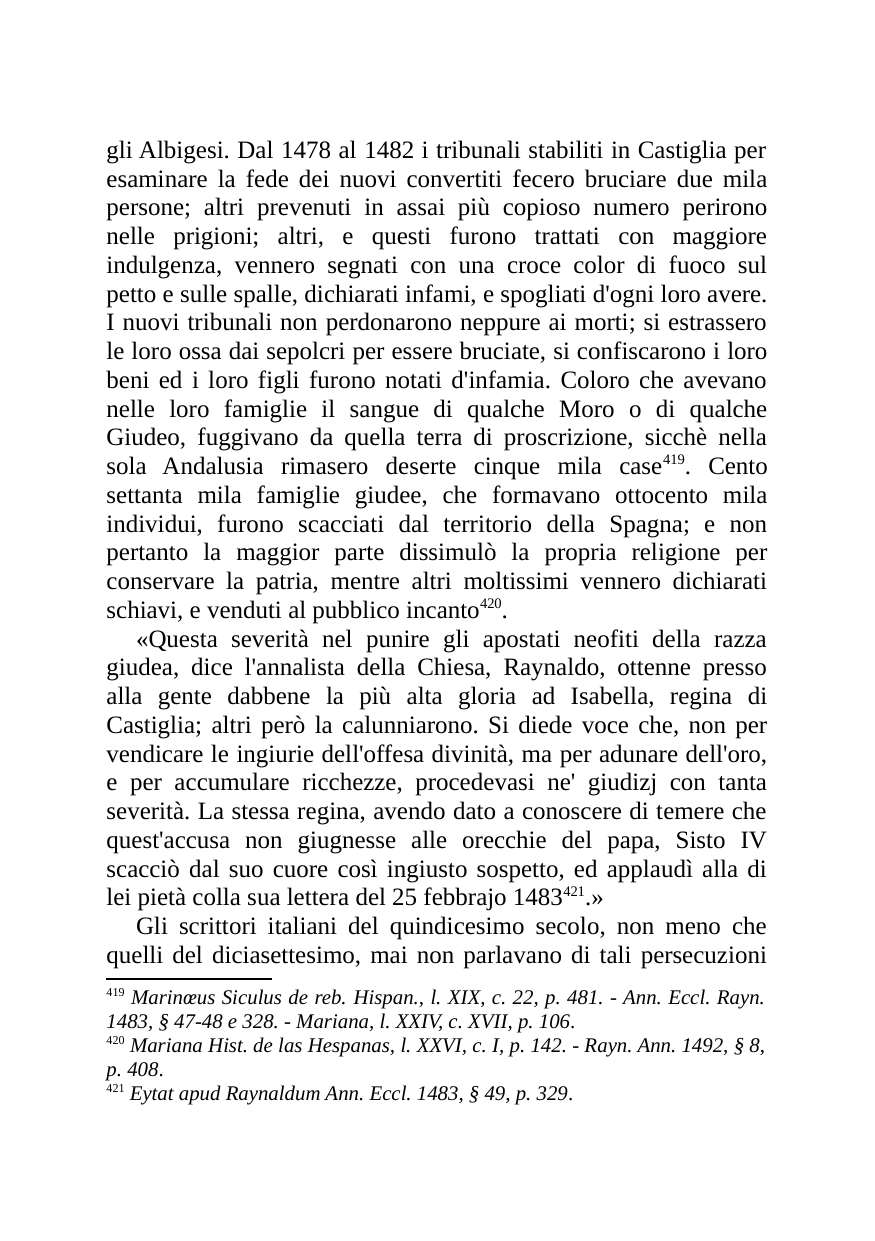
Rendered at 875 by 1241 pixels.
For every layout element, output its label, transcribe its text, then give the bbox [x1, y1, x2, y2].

text «Questa severità nel punire gli apostati neofiti della razza giudea, dice l'annalista della Chiesa, Raynaldo, ottenne presso alla gente dabbene la più alta gloria ad Isabella, regina di Castiglia; altri però la calunniarono. Si diede voce che, non per vendicare le ingiurie dell'offesa divinità, ma per adunare dell'oro, e per accumulare ricchezze, procedevasi ne' giudizj con tanta severità. La stessa regina, avendo dato a conoscere di temere che quest'accusa non giugnesse alle orecchie del papa, Sisto IV scacciò dal suo cuore così ingiusto sospetto, ed applaudì alla di lei pietà colla sua lettera del 25 febbrajo 1483.» [106, 624, 768, 911]
text Gli scrittori italiani del quindicesimo secolo, non meno che quelli del diciasettesimo, mai non parlavano di tali persecuzioni [106, 911, 768, 969]
text gli Albigesi. Dal 1478 al 1482 i tribunali stabiliti in Castiglia per esaminare la fede dei nuovi convertiti fecero bruciare due mila persone; altri prevenuti in assai più copioso numero perirono nelle prigioni; altri, e questi furono trattati con maggiore indulgenza, vennero segnati con una croce color di fuoco sul petto e sulle spalle, dichiarati infami, e spogliati d'ogni loro avere. I nuovi tribunali non perdonarono neppure ai morti; si estrassero le loro ossa dai sepolcri per essere bruciate, si confiscarono i loro beni ed i loro figli furono notati d'infamia. Coloro che avevano nelle loro famiglie il sangue di qualche Moro o di qualche Giudeo, fuggivano da quella terra di proscrizione, sicchè nella sola Andalusia rimasero deserte cinque mila case. Cento settanta mila famiglie giudee, che formavano ottocento mila individui, furono scacciati dal territorio della Spagna; e non pertanto la maggior parte dissimulò la propria religione per conservare la patria, mentre altri moltissimi vennero dichiarati schiavi, e venduti al pubblico incanto. [106, 135, 768, 624]
text Eytat apud Raynaldum Ann. Eccl. 1483, § 49, p. 329. [106, 1081, 768, 1105]
text Mariana Hist. de las Hespanas, l. XXVI, c. I, p. 142. - Rayn. Ann. 1492, § 8, p. 408. [106, 1033, 768, 1081]
text Marinœus Siculus de reb. Hispan., l. XIX, c. 22, p. 481. - Ann. Eccl. Rayn. 1483, § 47-48 e 328. - Mariana, l. XXIV, c. XVII, p. 106. [106, 985, 768, 1033]
